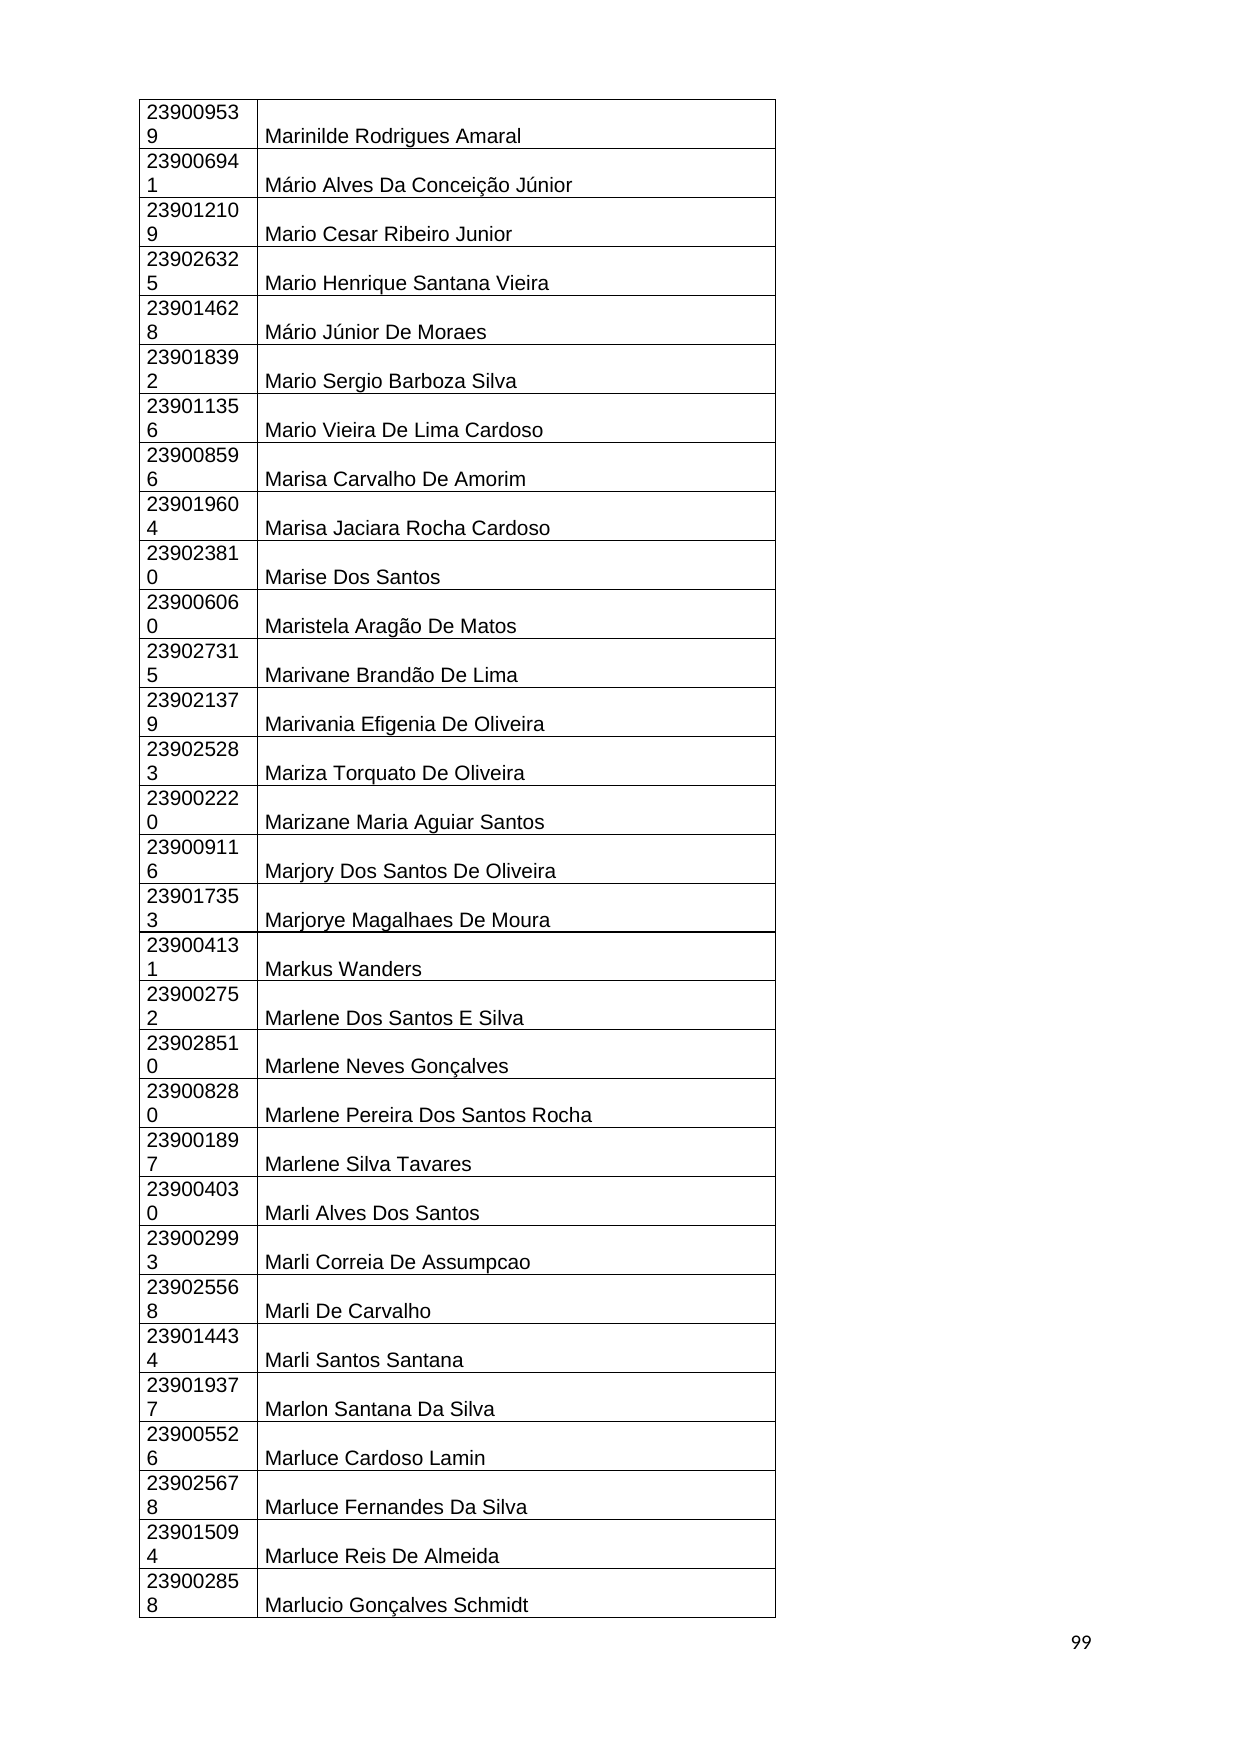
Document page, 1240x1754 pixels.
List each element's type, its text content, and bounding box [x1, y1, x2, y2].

table_cell Marisa Jaciara Rocha Cardoso [258, 492, 775, 540]
table_cell Mario Vieira De Lima Cardoso [258, 394, 775, 442]
table_cell Marli Santos Santana [258, 1324, 775, 1372]
table_cell 239002220 [140, 786, 257, 833]
table_cell 239006941 [140, 149, 257, 197]
table_cell 239025568 [140, 1275, 257, 1323]
table_cell 239012109 [140, 198, 257, 246]
table_cell Mário Júnior De Moraes [258, 296, 775, 344]
table_cell Marluce Reis De Almeida [258, 1520, 775, 1568]
table_cell Mario Sergio Barboza Silva [258, 345, 775, 393]
table_cell 239005526 [140, 1422, 257, 1470]
table_cell 239009539 [140, 100, 257, 148]
table_cell 239025678 [140, 1471, 257, 1519]
table_cell 239004131 [140, 933, 257, 980]
table_cell Marli Correia De Assumpcao [258, 1226, 775, 1274]
table_cell Marizane Maria Aguiar Santos [258, 786, 775, 833]
table_cell 239004030 [140, 1177, 257, 1225]
table_cell Marjorye Magalhaes De Moura [258, 884, 775, 931]
table_cell 239006060 [140, 590, 257, 638]
table_cell Marlucio Gonçalves Schmidt [258, 1569, 775, 1617]
table_cell Markus Wanders [258, 933, 775, 980]
table_cell Mariza Torquato De Oliveira [258, 737, 775, 784]
table_cell Marlene Silva Tavares [258, 1128, 775, 1176]
table_cell Mário Alves Da Conceição Júnior [258, 149, 775, 197]
table_cell Mario Henrique Santana Vieira [258, 247, 775, 295]
table_cell 239011356 [140, 394, 257, 442]
table_cell Marivania Efigenia De Oliveira [258, 688, 775, 736]
table_cell 239027315 [140, 639, 257, 687]
table_cell 239026325 [140, 247, 257, 295]
table_cell 239014434 [140, 1324, 257, 1372]
table_cell Maristela Aragão De Matos [258, 590, 775, 638]
table_cell 239018392 [140, 345, 257, 393]
table_cell Marise Dos Santos [258, 541, 775, 589]
table_cell 239019377 [140, 1373, 257, 1421]
table_cell 239015094 [140, 1520, 257, 1568]
table_cell Marivane Brandão De Lima [258, 639, 775, 687]
table_cell 239021379 [140, 688, 257, 736]
table_cell Marisa Carvalho De Amorim [258, 443, 775, 491]
table_cell 239028510 [140, 1030, 257, 1078]
table_cell Marinilde Rodrigues Amaral [258, 100, 775, 148]
table_cell Marluce Cardoso Lamin [258, 1422, 775, 1470]
table_cell Mario Cesar Ribeiro Junior [258, 198, 775, 246]
table_cell Marlene Dos Santos E Silva [258, 981, 775, 1029]
table_cell Marlon Santana Da Silva [258, 1373, 775, 1421]
table_cell Marjory Dos Santos De Oliveira [258, 835, 775, 882]
table_cell Marlene Neves Gonçalves [258, 1030, 775, 1078]
table_cell 239001897 [140, 1128, 257, 1176]
table_cell Marluce Fernandes Da Silva [258, 1471, 775, 1519]
table_cell Marli Alves Dos Santos [258, 1177, 775, 1225]
table_cell 239023810 [140, 541, 257, 589]
table_cell 239002858 [140, 1569, 257, 1617]
table_cell 239008280 [140, 1079, 257, 1127]
table_cell Marlene Pereira Dos Santos Rocha [258, 1079, 775, 1127]
table_cell 239009116 [140, 835, 257, 882]
table_cell 239002993 [140, 1226, 257, 1274]
table_cell 239025283 [140, 737, 257, 784]
table_cell 239008596 [140, 443, 257, 491]
table_cell 239019604 [140, 492, 257, 540]
table_cell Marli De Carvalho [258, 1275, 775, 1323]
table_cell 239002752 [140, 981, 257, 1029]
table_cell 239014628 [140, 296, 257, 344]
table_cell 239017353 [140, 884, 257, 931]
